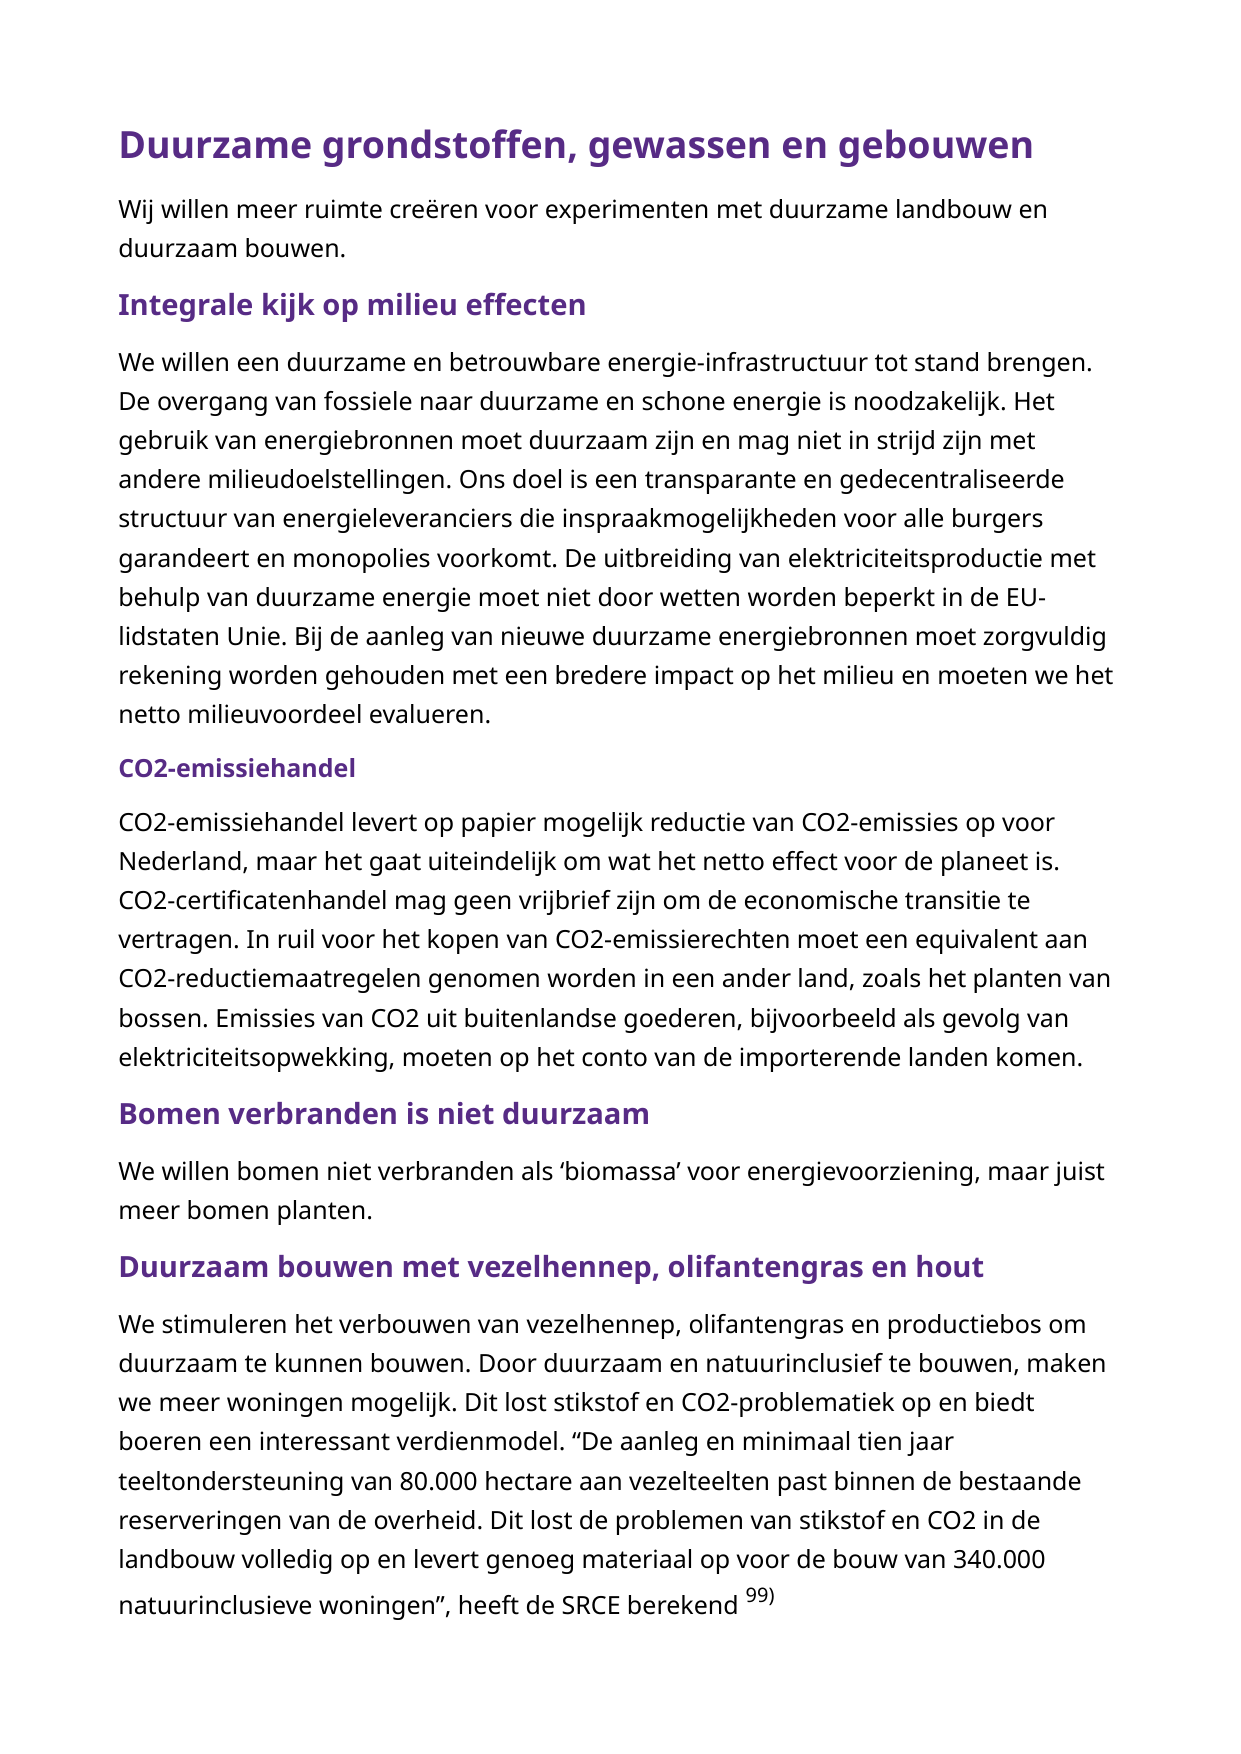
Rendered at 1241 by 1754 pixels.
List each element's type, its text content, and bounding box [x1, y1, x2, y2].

subtitle Duurzaam bouwen met vezelhennep, olifantengras en hout [118, 1246, 1122, 1286]
text We stimuleren het verbouwen van vezelhennep, olifantengras en productiebos om duurzaam te kunnen bouwen. Door duurzaam en natuurinclusief te bouwen, maken we meer woningen mogelijk. Dit lost stikstof en CO2-problematiek op en biedt boeren een interessant verdienmodel. “De aanleg en minimaal tien jaar teeltondersteuning van 80.000 hectare aan vezelteelten past binnen de bestaande reserveringen van de overheid. Dit lost de problemen van stikstof en CO2 in de landbouw volledig op en levert genoeg materiaal op voor de bouw van 340.000 natuurinclusieve woningen”, heeft de SRCE berekend 99) [118, 1307, 1122, 1621]
subtitle CO2-emissiehandel [118, 751, 1122, 785]
subtitle Duurzame grondstoffen, gewassen en gebouwen [118, 118, 1122, 169]
text We willen een duurzame en betrouwbare energie-infrastructuur tot stand brengen. De overgang van fossiele naar duurzame en schone energie is noodzakelijk. Het gebruik van energiebronnen moet duurzaam zijn en mag niet in strijd zijn met andere milieudoelstellingen. Ons doel is een transparante en gedecentraliseerde structuur van energieleveranciers die inspraakmogelijkheden voor alle burgers garandeert en monopolies voorkomt. De uitbreiding van elektriciteitsproductie met behulp van duurzame energie moet niet door wetten worden beperkt in de EU-lidstaten Unie. Bij de aanleg van nieuwe duurzame energiebronnen moet zorgvuldig rekening worden gehouden met een bredere impact op het milieu en moeten we het netto milieuvoordeel evalueren. [118, 344, 1122, 731]
subtitle Integrale kijk op milieu effecten [118, 284, 1122, 324]
subtitle Bomen verbranden is niet duurzaam [118, 1093, 1122, 1133]
text We willen bomen niet verbranden als ‘biomassa’ voor energievoorziening, maar juist meer bomen planten. [118, 1153, 1122, 1227]
text Wij willen meer ruimte creëren voor experimenten met duurzame landbouw en duurzaam bouwen. [118, 191, 1122, 264]
text CO2-emissiehandel levert op papier mogelijk reductie van CO2-emissies op voor Nederland, maar het gaat uiteindelijk om wat het netto effect voor de planeet is. CO2-certificatenhandel mag geen vrijbrief zijn om de economische transitie te vertragen. In ruil voor het kopen van CO2-emissierechten moet een equivalent aan CO2-reductiemaatregelen genomen worden in een ander land, zoals het planten van bossen. Emissies van CO2 uit buitenlandse goederen, bijvoorbeeld als gevolg van elektriciteitsopwekking, moeten op het conto van de importerende landen komen. [118, 804, 1122, 1073]
